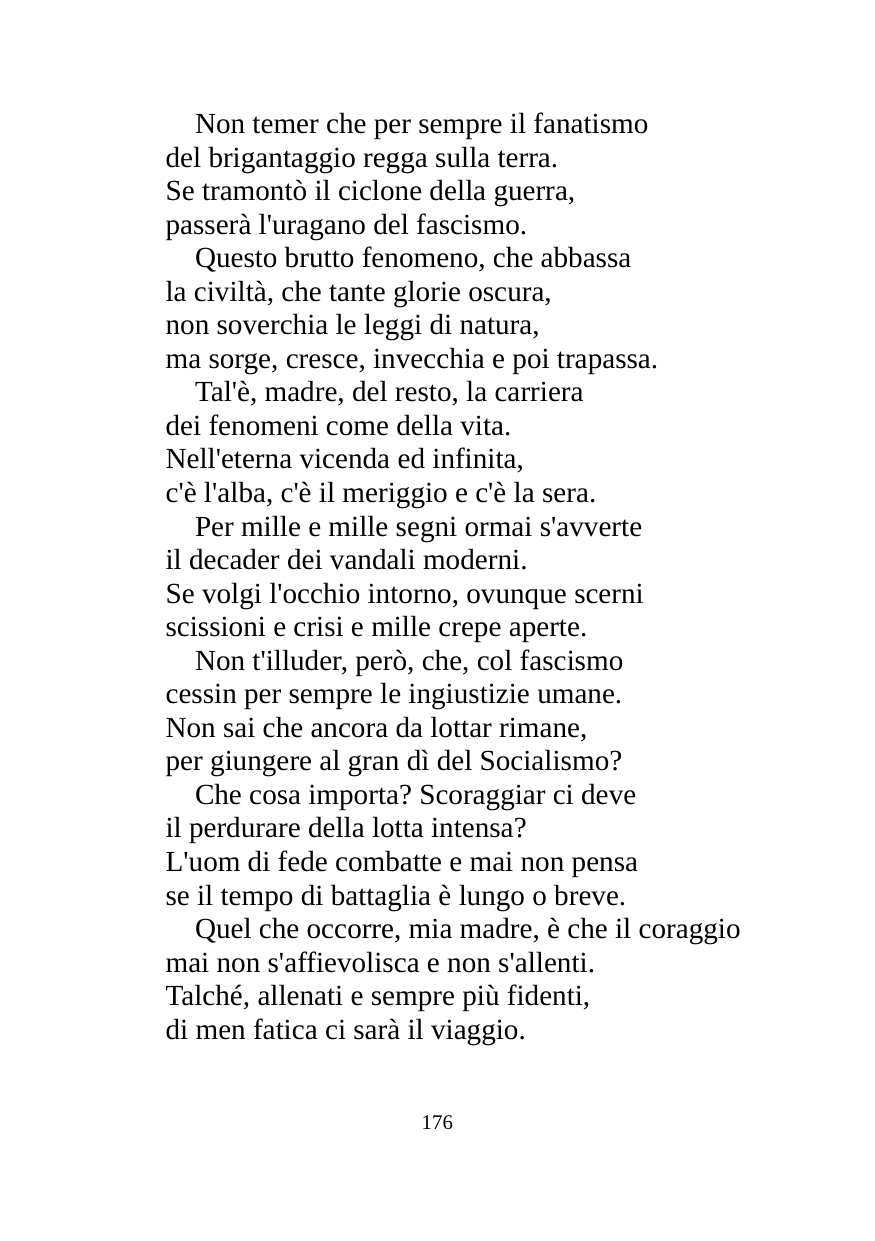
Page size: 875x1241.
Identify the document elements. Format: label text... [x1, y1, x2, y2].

text Che cosa importa? Scoraggiar ci deve il perdurare della lotta intensa? L'uom di fede combatte e mai non pensa se il tempo di battaglia è lungo o breve. [165, 777, 768, 911]
text Questo brutto fenomeno, che abbassa la civiltà, che tante glorie oscura, non soverchia le leggi di natura, ma sorge, cresce, invecchia e poi trapassa. [165, 240, 768, 374]
text Tal'è, madre, del resto, la carriera dei fenomeni come della vita. Nell'eterna vicenda ed infinita, c'è l'alba, c'è il meriggio e c'è la sera. [165, 374, 768, 509]
text Per mille e mille segni ormai s'avverte il decader dei vandali moderni. Se volgi l'occhio intorno, ovunque scerni scissioni e crisi e mille crepe aperte. [165, 509, 768, 643]
text Non temer che per sempre il fanatismo del brigantaggio regga sulla terra. Se tramontò il ciclone della guerra, passerà l'uragano del fascismo. [165, 106, 768, 240]
text Non t'illuder, però, che, col fascismo cessin per sempre le ingiustizie umane. Non sai che ancora da lottar rimane, per giungere al gran dì del Socialismo? [165, 643, 768, 777]
text Quel che occorre, mia madre, è che il coraggio mai non s'affievolisca e non s'allenti. Talché, allenati e sempre più fidenti, di men fatica ci sarà il viaggio. [165, 911, 768, 1045]
